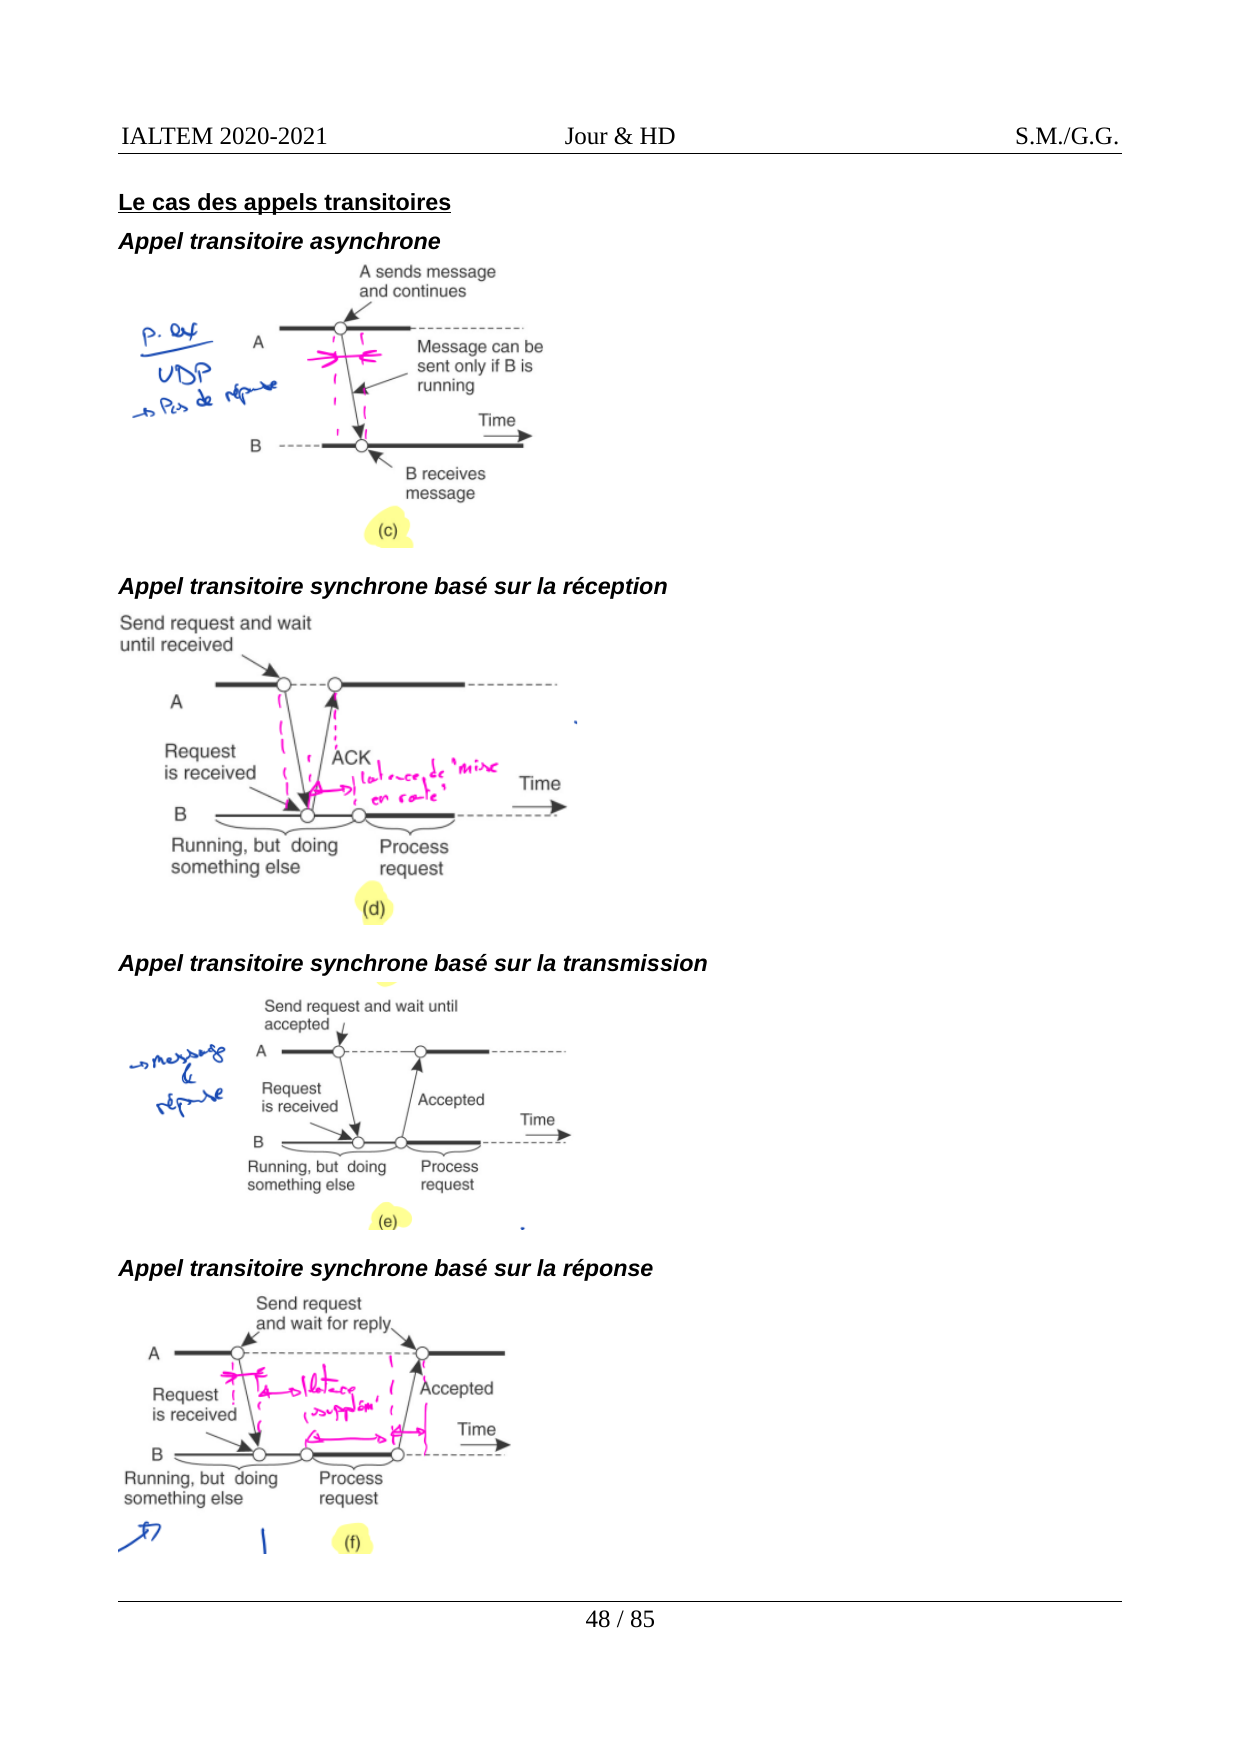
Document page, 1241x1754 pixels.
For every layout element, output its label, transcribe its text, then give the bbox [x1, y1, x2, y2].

subtitle Appel transitoire synchrone basé sur la réception [118, 572, 1122, 599]
picture [118, 982, 577, 1230]
picture [118, 1287, 512, 1554]
subtitle Appel transitoire asynchrone [118, 228, 1122, 254]
picture [118, 260, 553, 548]
subtitle Le cas des appels transitoires [118, 188, 1122, 215]
subtitle Appel transitoire synchrone basé sur la transmission [118, 950, 1122, 976]
picture [118, 605, 578, 925]
subtitle Appel transitoire synchrone basé sur la réponse [118, 1255, 1122, 1282]
